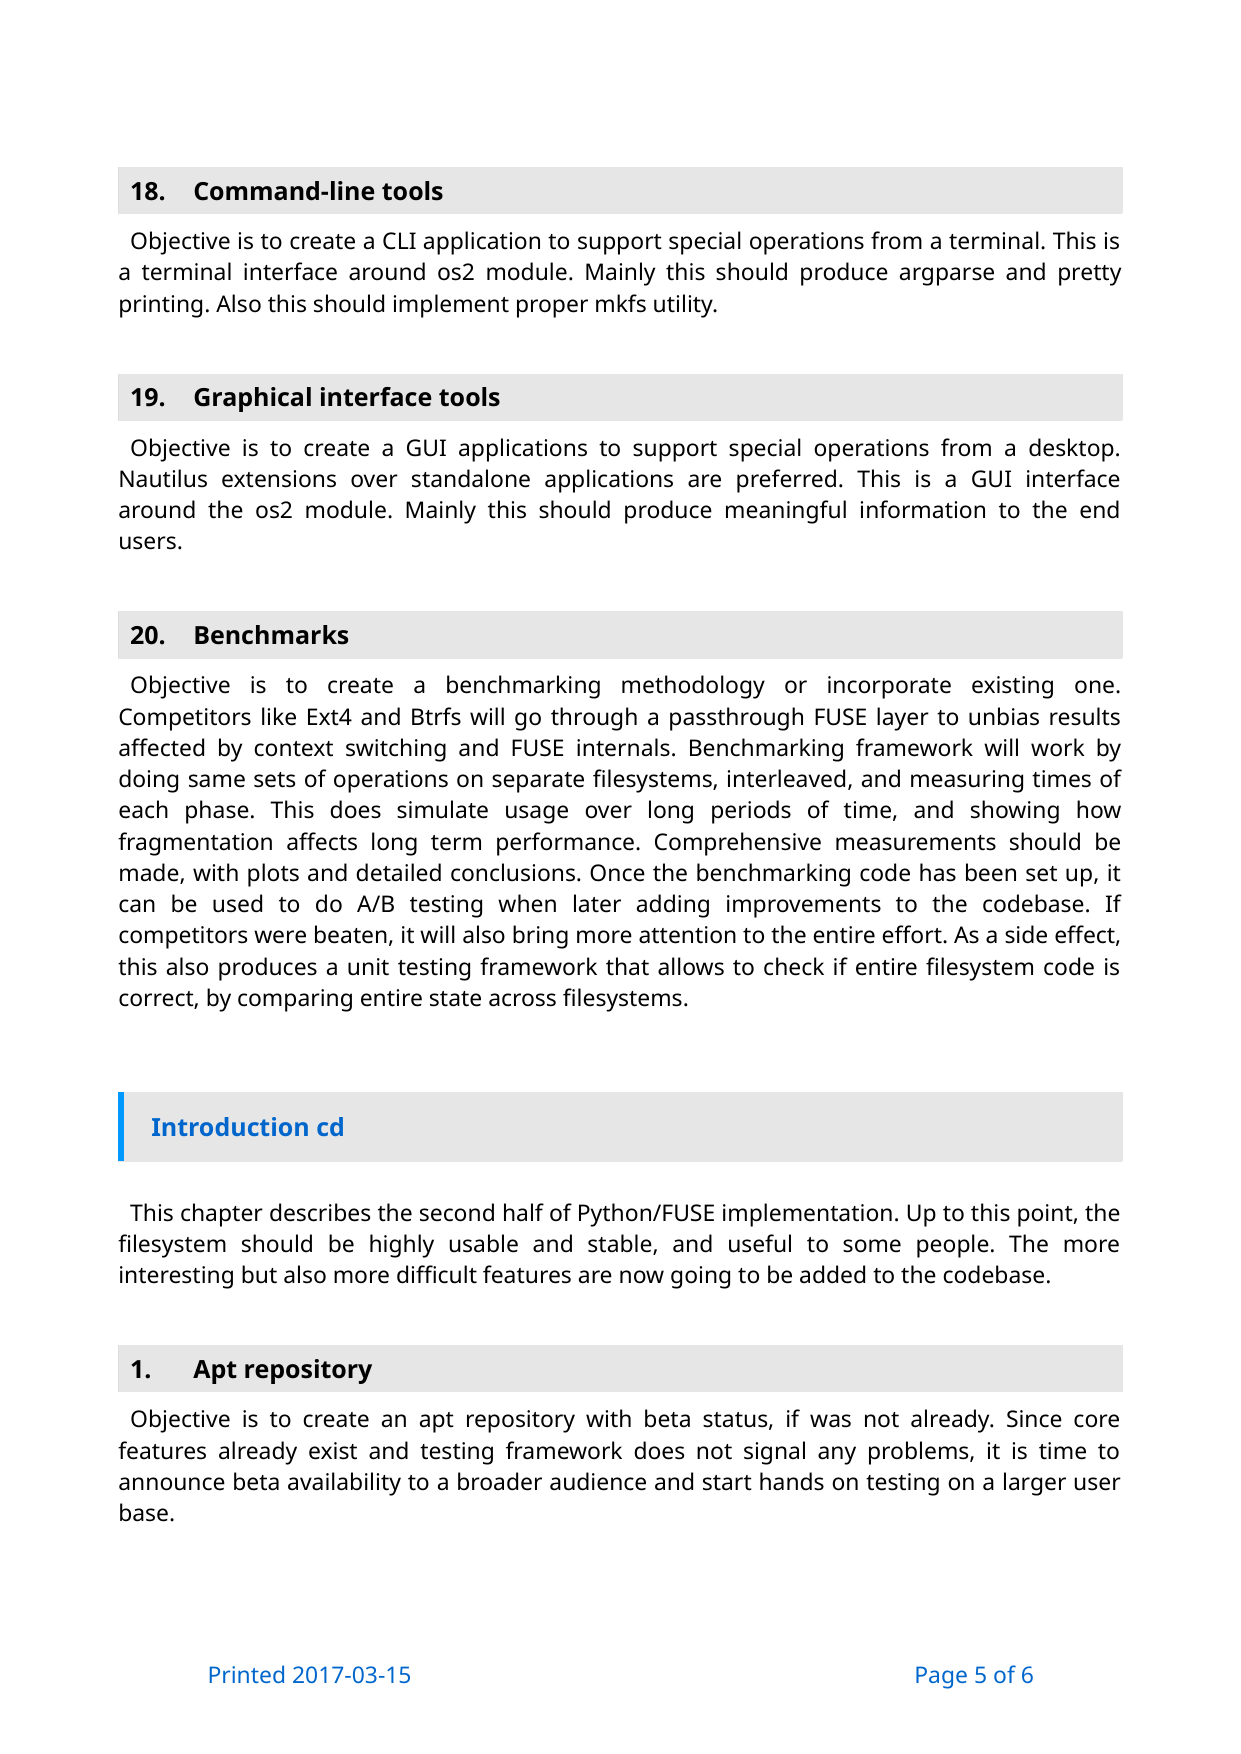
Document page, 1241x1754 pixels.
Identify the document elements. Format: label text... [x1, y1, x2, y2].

text Objective is to create an apt repository with beta status, if was not already. Since core features already exist and testing framework does not signal any problems, it is time to announce beta availability to a broader audience and start hands on testing on a larger user base. [118, 1403, 1122, 1528]
subtitle Graphical interface tools [119, 375, 1122, 420]
text Objective is to create a benchmarking methodology or incorporate existing one. Competitors like Ext4 and Btrfs will go through a passthrough FUSE layer to unbias results affected by context switching and FUSE internals. Benchmarking framework will work by doing same sets of operations on separate filesystems, interleaved, and measuring times of each phase. This does simulate usage over long periods of time, and showing how fragmentation affects long term performance. Comprehensive measurements should be made, with plots and detailed conclusions. Once the benchmarking code has been set up, it can be used to do A/B testing when later adding improvements to the codebase. If competitors were beaten, it will also bring more attention to the entire effort. As a side effect, this also produces a unit testing framework that allows to check if entire filesystem code is correct, by comparing entire state across filesystems. [118, 669, 1122, 1013]
subtitle Benchmarks [119, 612, 1122, 658]
subtitle Command-line tools [119, 168, 1122, 213]
text Objective is to create a GUI applications to support special operations from a desktop. Nautilus extensions over standalone applications are preferred. This is a GUI interface around the os2 module. Mainly this should produce meaningful information to the end users. [118, 432, 1122, 557]
text Objective is to create a CLI application to support special operations from a terminal. This is a terminal interface around os2 module. Mainly this should produce argparse and pretty printing. Also this should implement proper mkfs utility. [118, 225, 1122, 319]
subtitle Apt repository [119, 1346, 1122, 1391]
text This chapter describes the second half of Python/FUSE implementation. Up to this point, the filesystem should be highly usable and stable, and useful to some people. The more interesting but also more difficult features are now going to be added to the codebase. [118, 1197, 1122, 1291]
subtitle Introduction cd [124, 1093, 1122, 1161]
